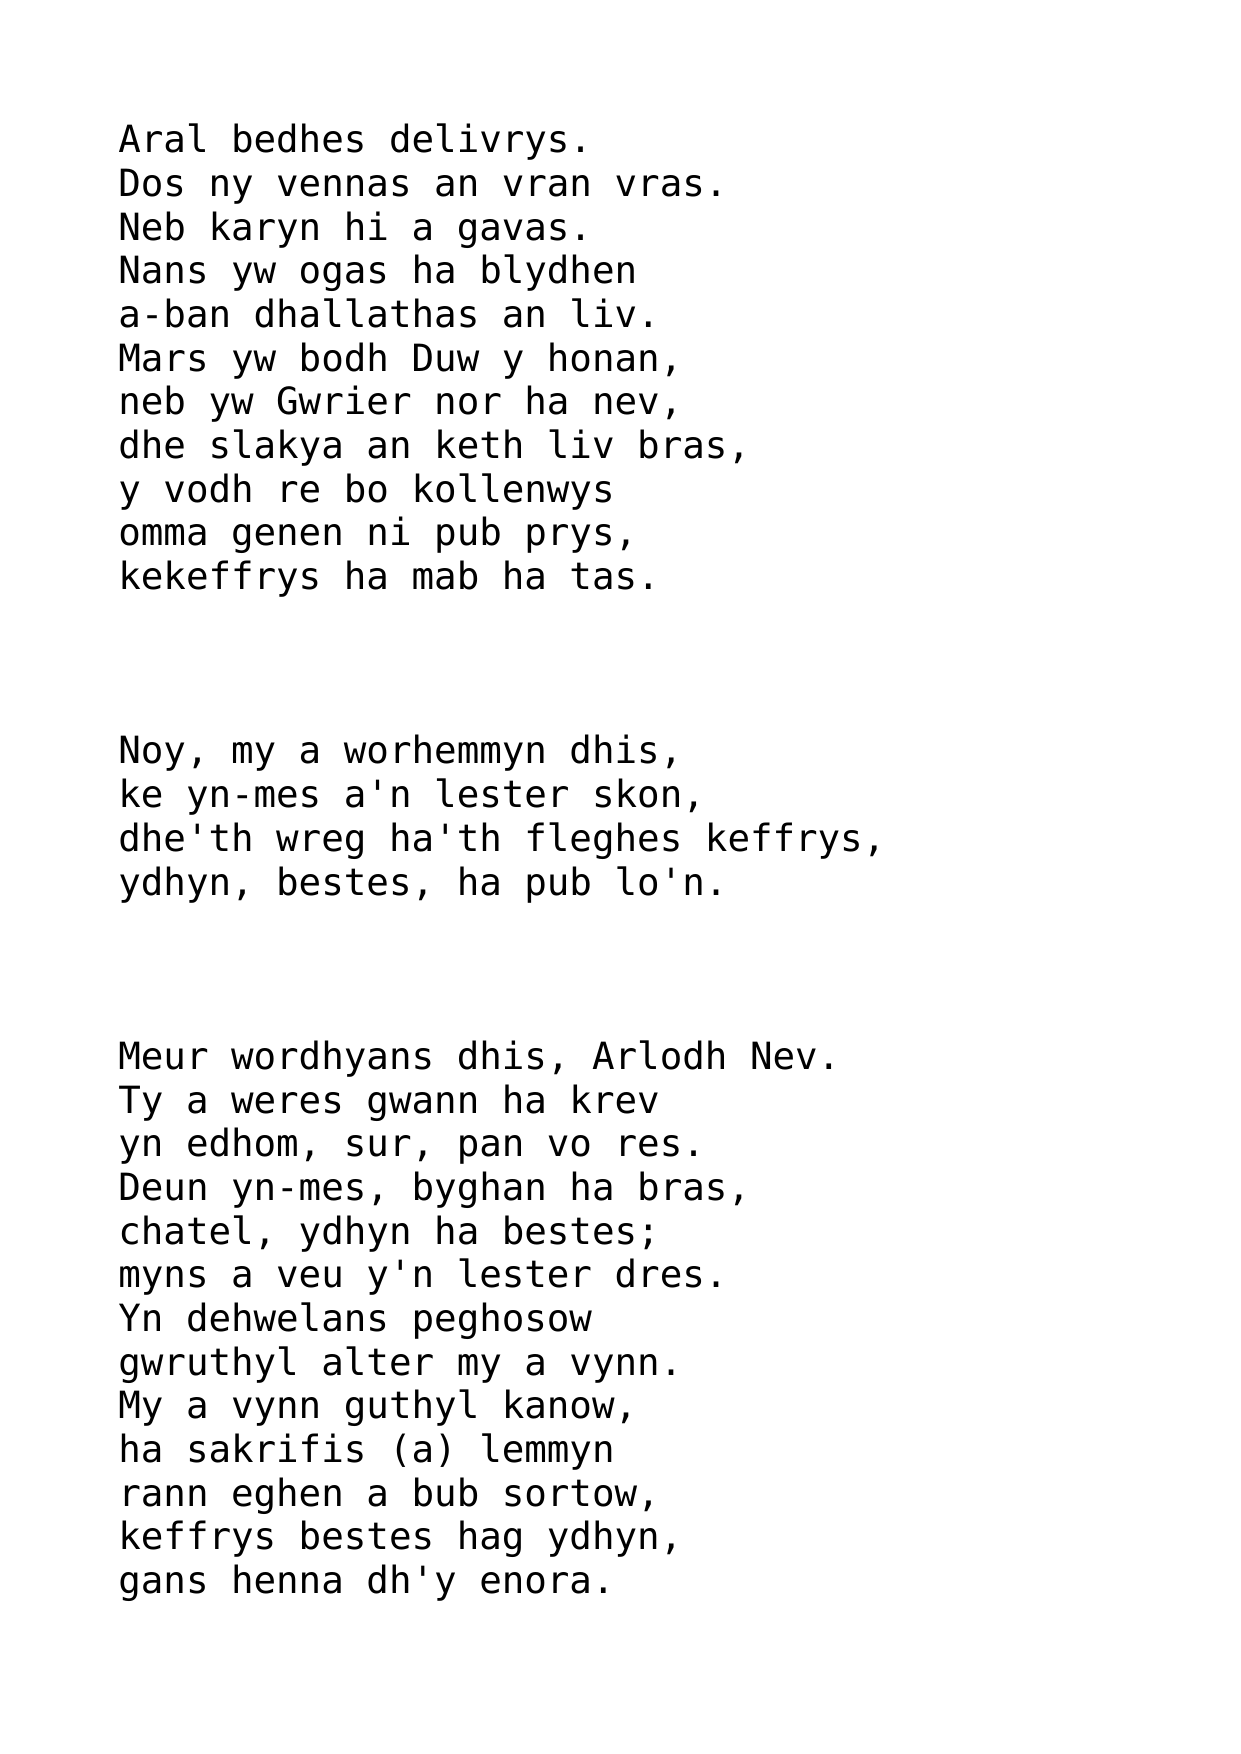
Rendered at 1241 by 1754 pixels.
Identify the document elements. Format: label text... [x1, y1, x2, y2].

text Mars yw bodh Duw y honan, [118, 336, 1122, 380]
text kekeffrys ha mab ha tas. [118, 554, 1122, 598]
text Noy, my a worhemmyn dhis, [118, 729, 1122, 773]
text Nans yw ogas ha blydhen [118, 249, 1122, 293]
text Yn dehwelans peghosow [118, 1297, 1122, 1340]
text gwruthyl alter my a vynn. [118, 1340, 1122, 1384]
text My a vynn guthyl kanow, [118, 1384, 1122, 1427]
text chatel, ydhyn ha bestes; [118, 1209, 1122, 1253]
text Deun yn-mes, byghan ha bras, [118, 1166, 1122, 1209]
text yn edhom, sur, pan vo res. [118, 1122, 1122, 1166]
text a-ban dhallathas an liv. [118, 293, 1122, 336]
text Aral bedhes delivrys. [118, 118, 1122, 162]
text dhe'th wreg ha'th fleghes keffrys, [118, 816, 1122, 860]
text y vodh re bo kollenwys [118, 467, 1122, 511]
text myns a veu y'n lester dres. [118, 1253, 1122, 1297]
text ha sakrifis (a) lemmyn [118, 1427, 1122, 1471]
text dhe slakya an keth liv bras, [118, 424, 1122, 467]
text Neb karyn hi a gavas. [118, 205, 1122, 249]
text ydhyn, bestes, ha pub lo'n. [118, 860, 1122, 904]
text gans henna dh'y enora. [118, 1558, 1122, 1602]
text keffrys bestes hag ydhyn, [118, 1515, 1122, 1558]
text rann eghen a bub sortow, [118, 1471, 1122, 1515]
text omma genen ni pub prys, [118, 511, 1122, 554]
text ke yn-mes a'n lester skon, [118, 773, 1122, 816]
text Meur wordhyans dhis, Arlodh Nev. [118, 1035, 1122, 1078]
text Ty a weres gwann ha krev [118, 1078, 1122, 1122]
text neb yw Gwrier nor ha nev, [118, 380, 1122, 424]
text Dos ny vennas an vran vras. [118, 162, 1122, 205]
